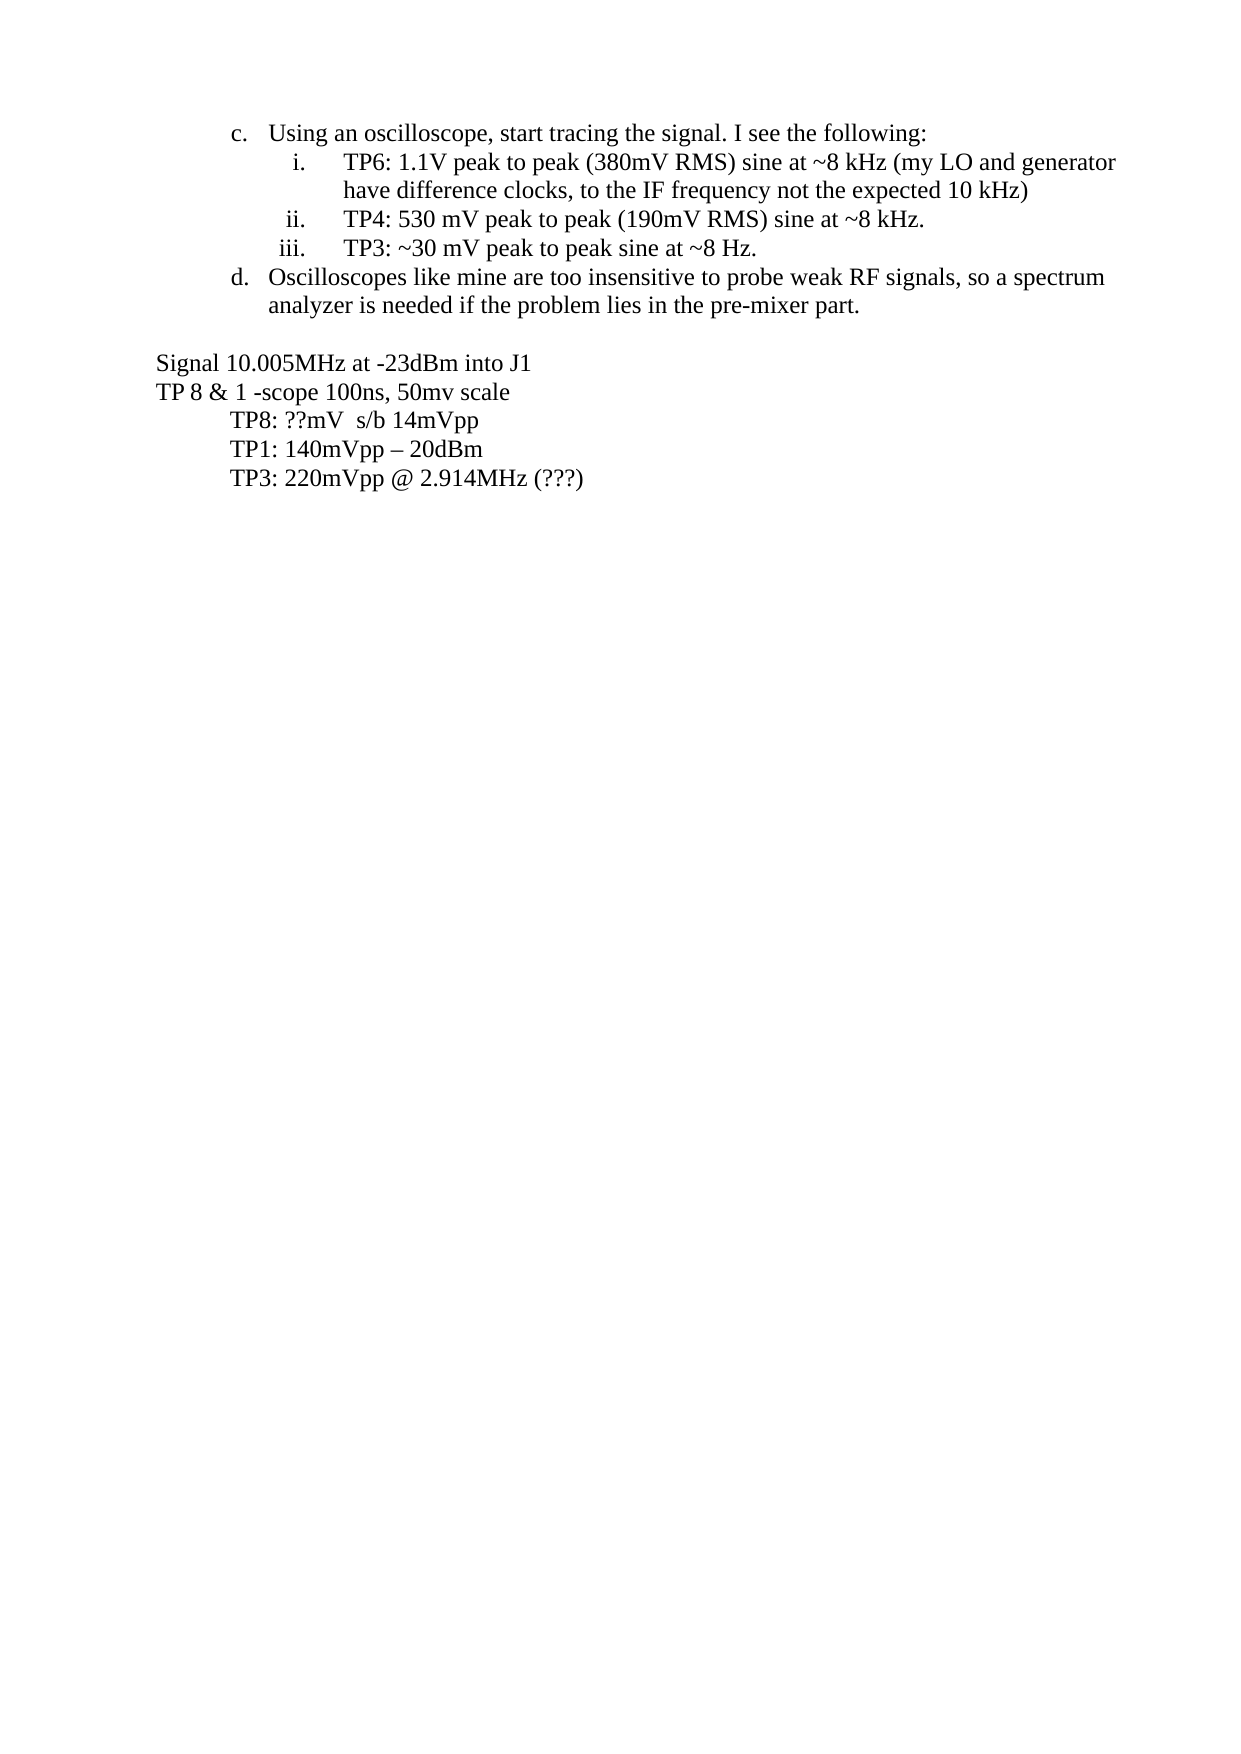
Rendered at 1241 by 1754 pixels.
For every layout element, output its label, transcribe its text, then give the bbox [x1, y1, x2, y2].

list TP4: 530 mV peak to peak (190mV RMS) sine at ~8 kHz. [306, 204, 1122, 233]
text TP 8 & 1 -scope 100ns, 50mv scale [156, 377, 1122, 406]
text TP1: 140mVpp – 20dBm [156, 434, 1122, 463]
list Using an oscilloscope, start tracing the signal. I see the following: [231, 118, 1122, 147]
text TP3: 220mVpp @ 2.914MHz (???) [156, 463, 1122, 492]
list TP3: ~30 mV peak to peak sine at ~8 Hz. [306, 233, 1122, 262]
text TP8: ??mV s/b 14mVpp [156, 406, 1122, 434]
text Signal 10.005MHz at -23dBm into J1 [156, 348, 1122, 377]
list Oscilloscopes like mine are too insensitive to probe weak RF signals, so a spectrum analyzer is needed if the problem lies in the pre-mixer part. [231, 262, 1122, 319]
list TP6: 1.1V peak to peak (380mV RMS) sine at ~8 kHz (my LO and generator have difference clocks, to the IF frequency not the expected 10 kHz) [306, 147, 1122, 204]
